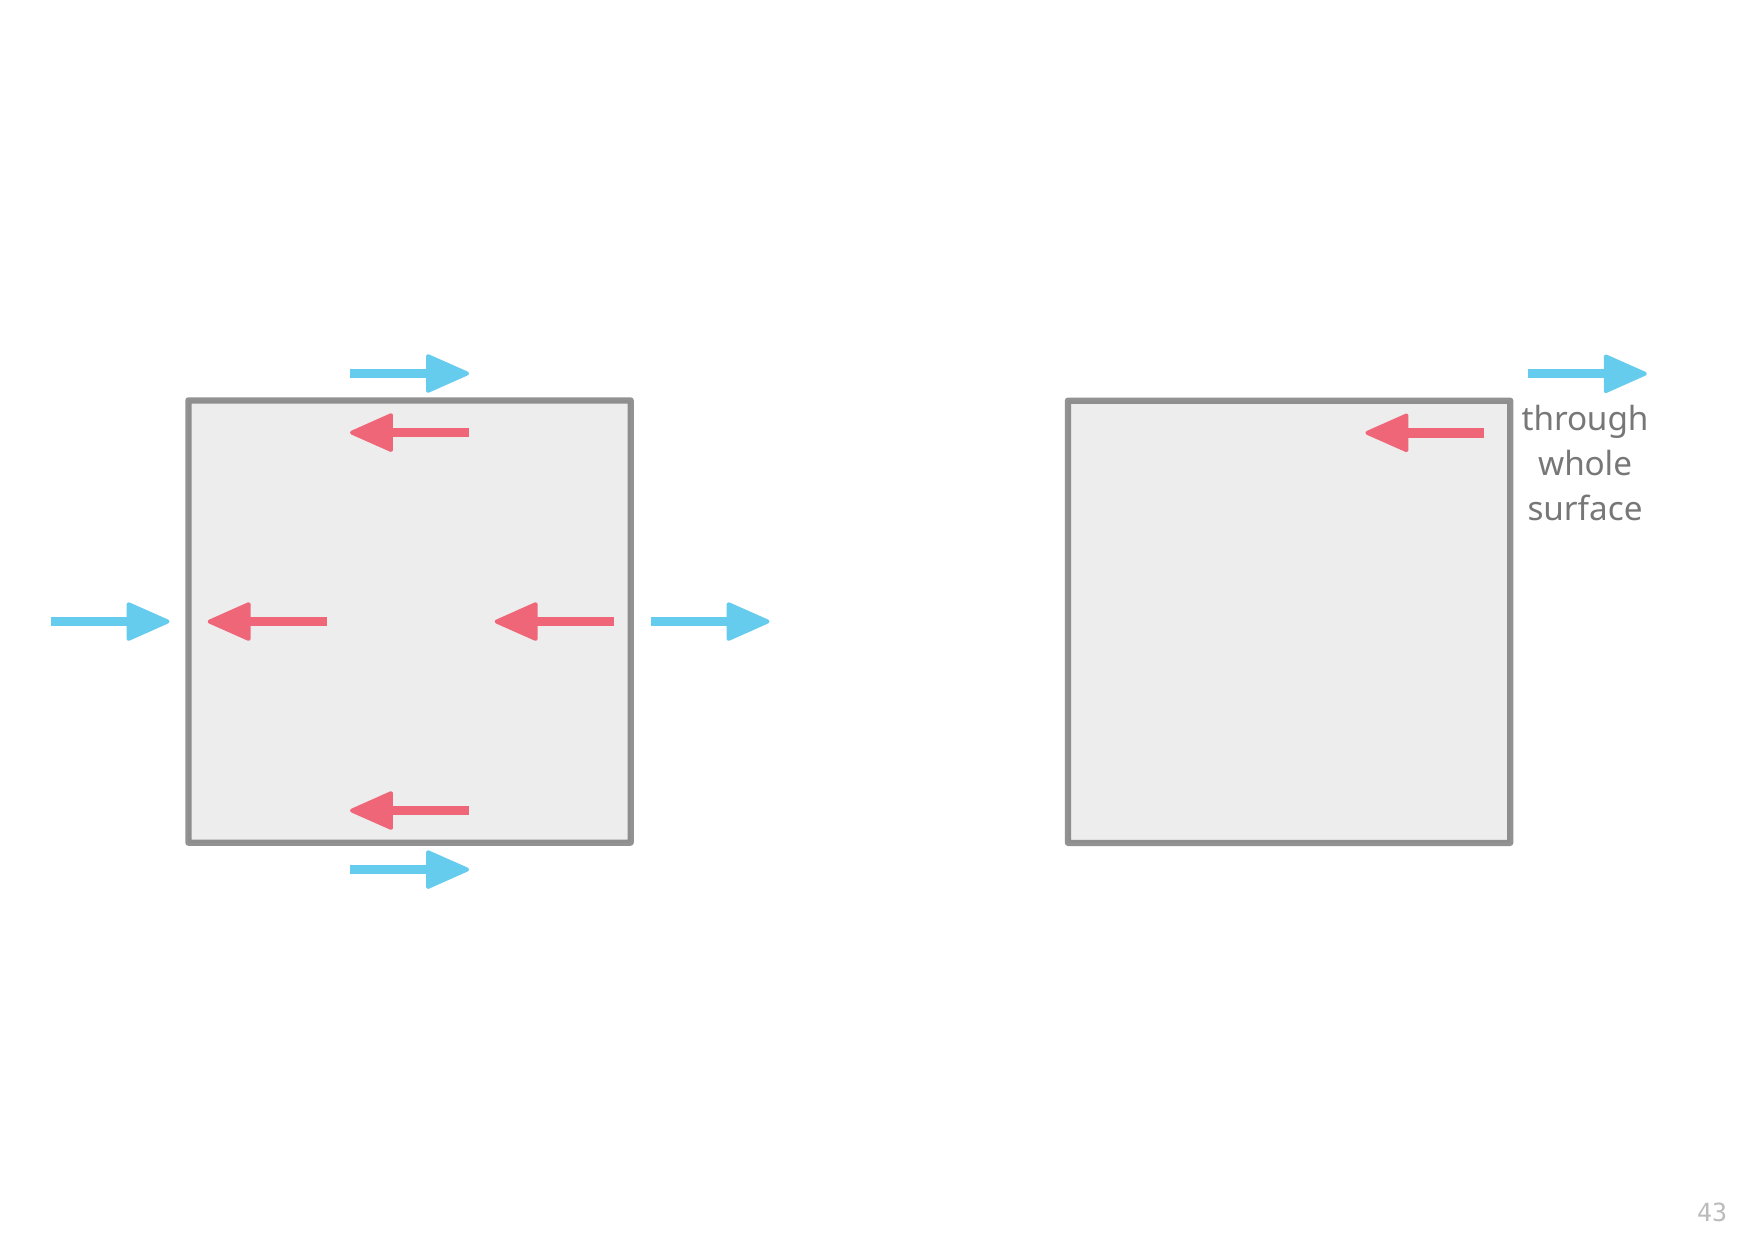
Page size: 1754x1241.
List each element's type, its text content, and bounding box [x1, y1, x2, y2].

text_box [188, 400, 631, 843]
text_box [1067, 400, 1511, 843]
text_box through whole surface [1506, 387, 1656, 502]
